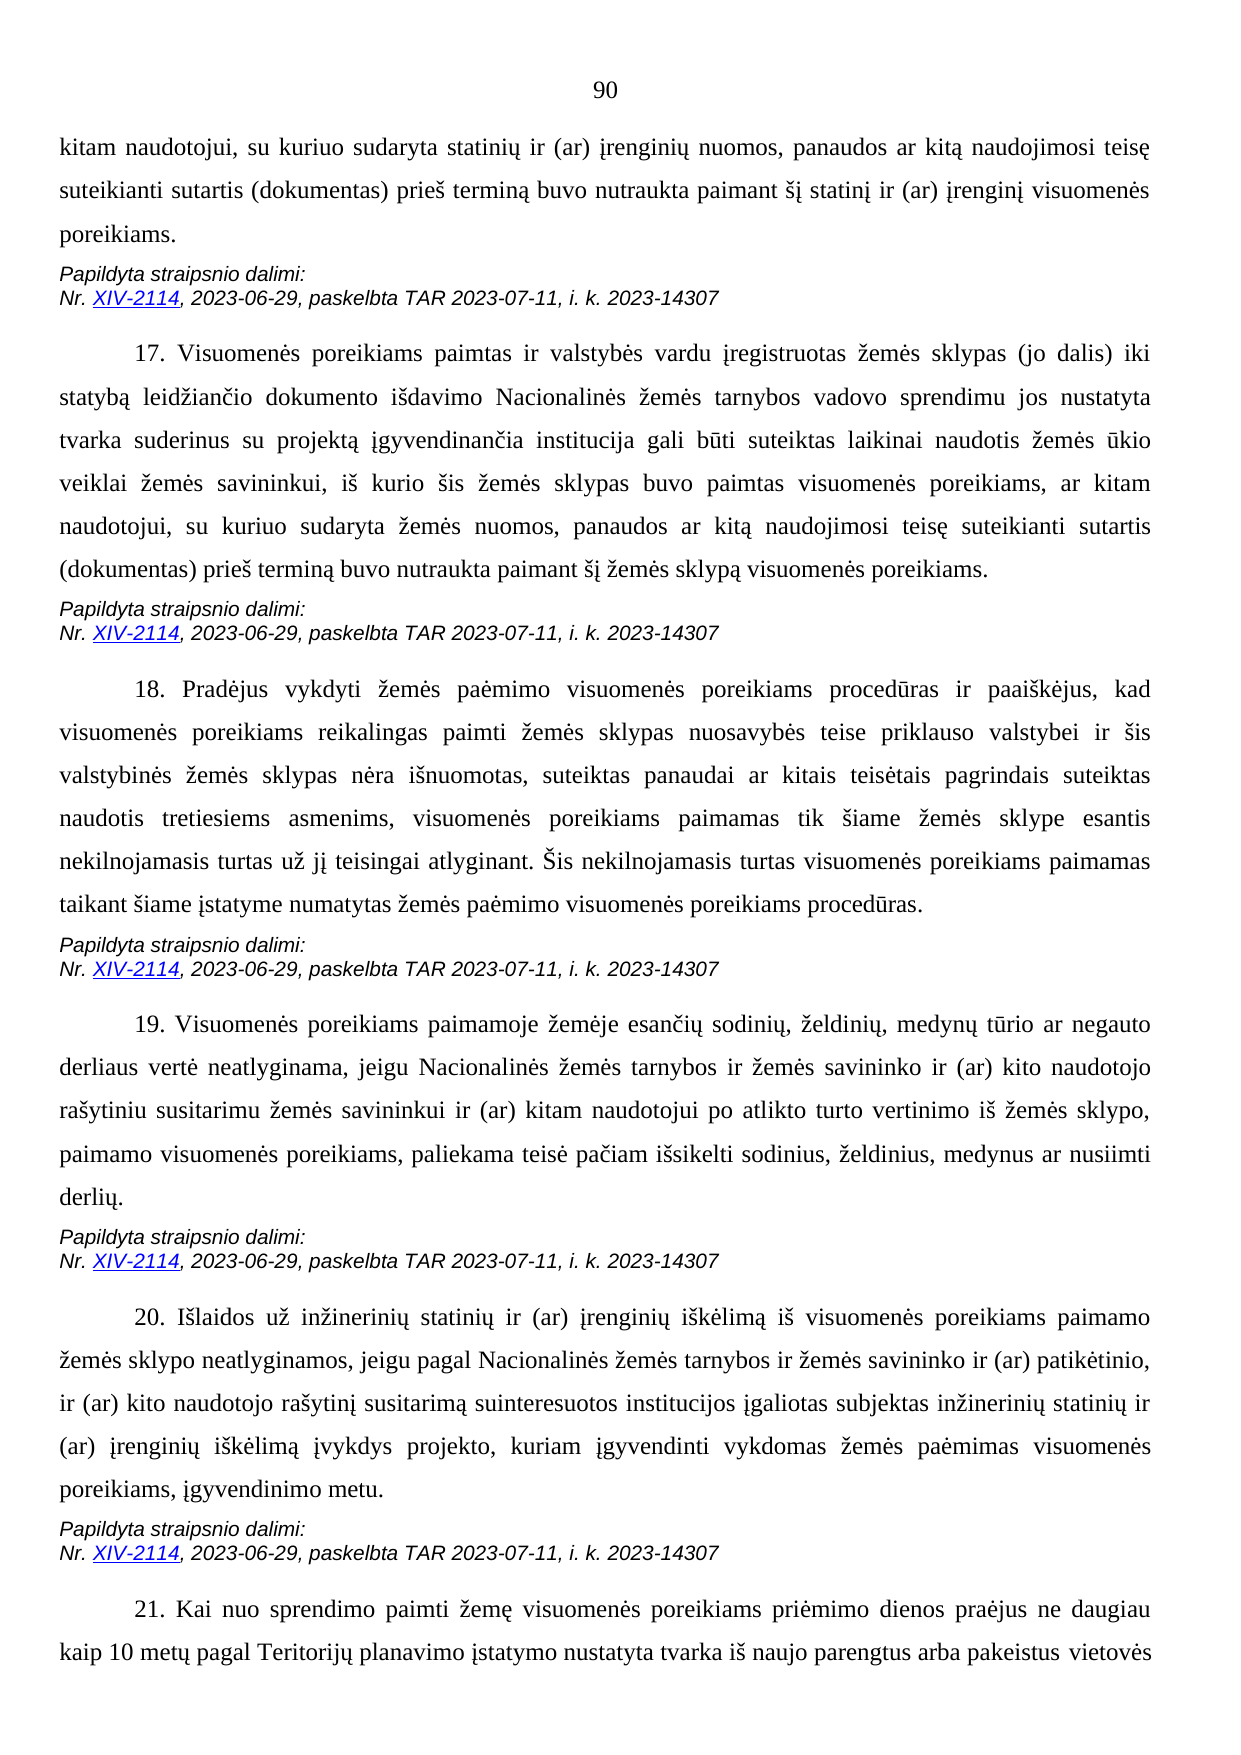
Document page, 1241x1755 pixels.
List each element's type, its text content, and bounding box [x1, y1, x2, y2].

text Nr. XIV-2114, 2023-06-29, paskelbta TAR 2023-07-11, i. k. 2023-14307 [59, 621, 1152, 645]
text Nr. XIV-2114, 2023-06-29, paskelbta TAR 2023-07-11, i. k. 2023-14307 [59, 1249, 1152, 1273]
text Nr. XIV-2114, 2023-06-29, paskelbta TAR 2023-07-11, i. k. 2023-14307 [59, 286, 1152, 310]
text Papildyta straipsnio dalimi: [59, 933, 1152, 957]
text Nr. XIV-2114, 2023-06-29, paskelbta TAR 2023-07-11, i. k. 2023-14307 [59, 957, 1152, 981]
text 19. Visuomenės poreikiams paimamoje žemėje esančių sodinių, želdinių, medynų tūrio ar negauto derliaus vertė neatlyginama, jeigu Nacionalinės žemės tarnybos ir žemės savininko ir (ar) kito naudotojo rašytiniu susitarimu žemės savininkui ir (ar) kitam naudotojui po atlikto turto vertinimo iš žemės sklypo, paimamo visuomenės poreikiams, paliekama teisė pačiam išsikelti sodinius, želdinius, medynus ar nusiimti derlių. [59, 1009, 1152, 1211]
text 21. Kai nuo sprendimo paimti žemę visuomenės poreikiams priėmimo dienos praėjus ne daugiau kaip 10 metų pagal Teritorijų planavimo įstatymo nustatyta tvarka iš naujo parengtus arba pakeistus vietovės [59, 1594, 1152, 1666]
text Papildyta straipsnio dalimi: [59, 1225, 1152, 1249]
text 18. Pradėjus vykdyti žemės paėmimo visuomenės poreikiams procedūras ir paaiškėjus, kad visuomenės poreikiams reikalingas paimti žemės sklypas nuosavybės teise priklauso valstybei ir šis valstybinės žemės sklypas nėra išnuomotas, suteiktas panaudai ar kitais teisėtais pagrindais suteiktas naudotis tretiesiems asmenims, visuomenės poreikiams paimamas tik šiame žemės sklype esantis nekilnojamasis turtas už jį teisingai atlyginant. Šis nekilnojamasis turtas visuomenės poreikiams paimamas taikant šiame įstatyme numatytas žemės paėmimo visuomenės poreikiams procedūras. [59, 674, 1152, 918]
text Papildyta straipsnio dalimi: [59, 1517, 1152, 1541]
text Nr. XIV-2114, 2023-06-29, paskelbta TAR 2023-07-11, i. k. 2023-14307 [59, 1541, 1152, 1565]
text kitam naudotojui, su kuriuo sudaryta statinių ir (ar) įrenginių nuomos, panaudos ar kitą naudojimosi teisę suteikianti sutartis (dokumentas) prieš terminą buvo nutraukta paimant šį statinį ir (ar) įrenginį visuomenės poreikiams. [59, 132, 1152, 247]
text 20. Išlaidos už inžinerinių statinių ir (ar) įrenginių iškėlimą iš visuomenės poreikiams paimamo žemės sklypo neatlyginamos, jeigu pagal Nacionalinės žemės tarnybos ir žemės savininko ir (ar) patikėtinio, ir (ar) kito naudotojo rašytinį susitarimą suinteresuotos institucijos įgaliotas subjektas inžinerinių statinių ir (ar) įrenginių iškėlimą įvykdys projekto, kuriam įgyvendinti vykdomas žemės paėmimas visuomenės poreikiams, įgyvendinimo metu. [59, 1302, 1152, 1503]
text 17. Visuomenės poreikiams paimtas ir valstybės vardu įregistruotas žemės sklypas (jo dalis) iki statybą leidžiančio dokumento išdavimo Nacionalinės žemės tarnybos vadovo sprendimu jos nustatyta tvarka suderinus su projektą įgyvendinančia institucija gali būti suteiktas laikinai naudotis žemės ūkio veiklai žemės savininkui, iš kurio šis žemės sklypas buvo paimtas visuomenės poreikiams, ar kitam naudotojui, su kuriuo sudaryta žemės nuomos, panaudos ar kitą naudojimosi teisę suteikianti sutartis (dokumentas) prieš terminą buvo nutraukta paimant šį žemės sklypą visuomenės poreikiams. [59, 338, 1152, 583]
text Papildyta straipsnio dalimi: [59, 597, 1152, 621]
text Papildyta straipsnio dalimi: [59, 262, 1152, 286]
